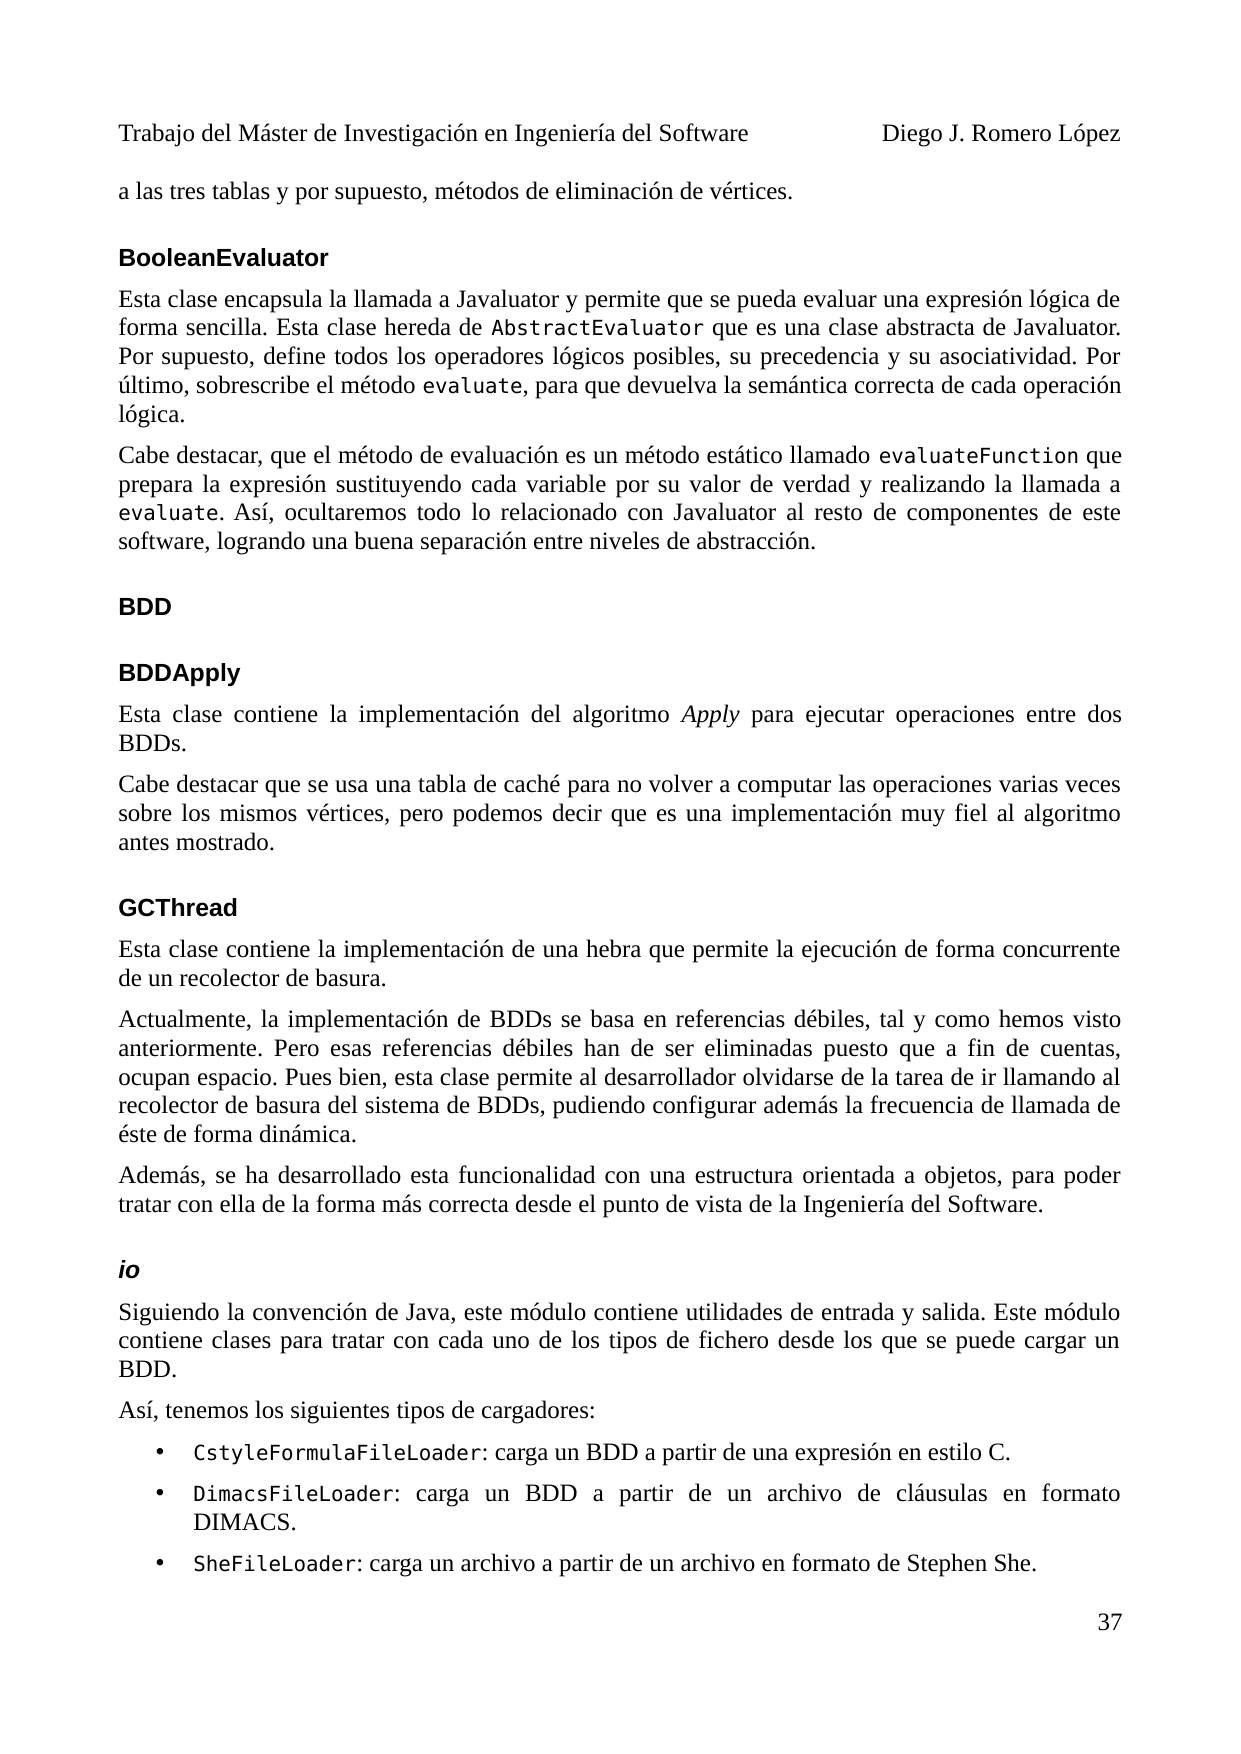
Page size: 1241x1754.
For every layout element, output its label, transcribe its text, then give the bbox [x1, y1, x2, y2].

text Además, se ha desarrollado esta funcionalidad con una estructura orientada a objetos, para poder tratar con ella de la forma más correcta desde el punto de vista de la Ingeniería del Software. [118, 1161, 1122, 1218]
text Cabe destacar, que el método de evaluación es un método estático llamado evaluateFunction que prepara la expresión sustituyendo cada variable por su valor de verdad y realizando la llamada a evaluate. Así, ocultaremos todo lo relacionado con Javaluator al resto de componentes de este software, logrando una buena separación entre niveles de abstracción. [118, 440, 1122, 555]
text Esta clase encapsula la llamada a Javaluator y permite que se pueda evaluar una expresión lógica de forma sencilla. Esta clase hereda de AbstractEvaluator que es una clase abstracta de Javaluator. Por supuesto, define todos los operadores lógicos posibles, su precedencia y su asociatividad. Por último, sobrescribe el método evaluate, para que devuelva la semántica correcta de cada operación lógica. [118, 284, 1122, 427]
list DimacsFileLoader: carga un BDD a partir de un archivo de cláusulas en formato DIMACS. [156, 1478, 1122, 1535]
text Siguiendo la convención de Java, este módulo contiene utilidades de entrada y salida. Este módulo contiene clases para tratar con cada uno de los tipos de fichero desde los que se puede cargar un BDD. [118, 1297, 1122, 1383]
list CstyleFormulaFileLoader: carga un BDD a partir de una expresión en estilo C. [156, 1437, 1122, 1465]
text Esta clase contiene la implementación de una hebra que permite la ejecución de forma concurrente de un recolector de basura. [118, 934, 1122, 992]
list SheFileLoader: carga un archivo a partir de un archivo en formato de Stephen She. [156, 1548, 1122, 1577]
text Cabe destacar que se usa una tabla de caché para no volver a computar las operaciones varias veces sobre los mismos vértices, pero podemos decir que es una implementación muy fiel al algoritmo antes mostrado. [118, 769, 1122, 856]
text Así, tenemos los siguientes tipos de cargadores: [118, 1395, 1122, 1424]
text Esta clase contiene la implementación del algoritmo Apply para ejecutar operaciones entre dos BDDs. [118, 699, 1122, 757]
subtitle BDDApply [118, 658, 1122, 687]
text a las tres tablas y por supuesto, métodos de eliminación de vértices. [118, 176, 1122, 205]
subtitle BooleanEvaluator [118, 243, 1122, 271]
subtitle GCThread [118, 893, 1122, 922]
subtitle BDD [118, 592, 1122, 621]
text Actualmente, la implementación de BDDs se basa en referencias débiles, tal y como hemos visto anteriormente. Pero esas referencias débiles han de ser eliminadas puesto que a fin de cuentas, ocupan espacio. Pues bien, esta clase permite al desarrollador olvidarse de la tarea de ir llamando al recolector de basura del sistema de BDDs, pudiendo configurar además la frecuencia de llamada de éste de forma dinámica. [118, 1004, 1122, 1148]
subtitle io [118, 1256, 1122, 1284]
